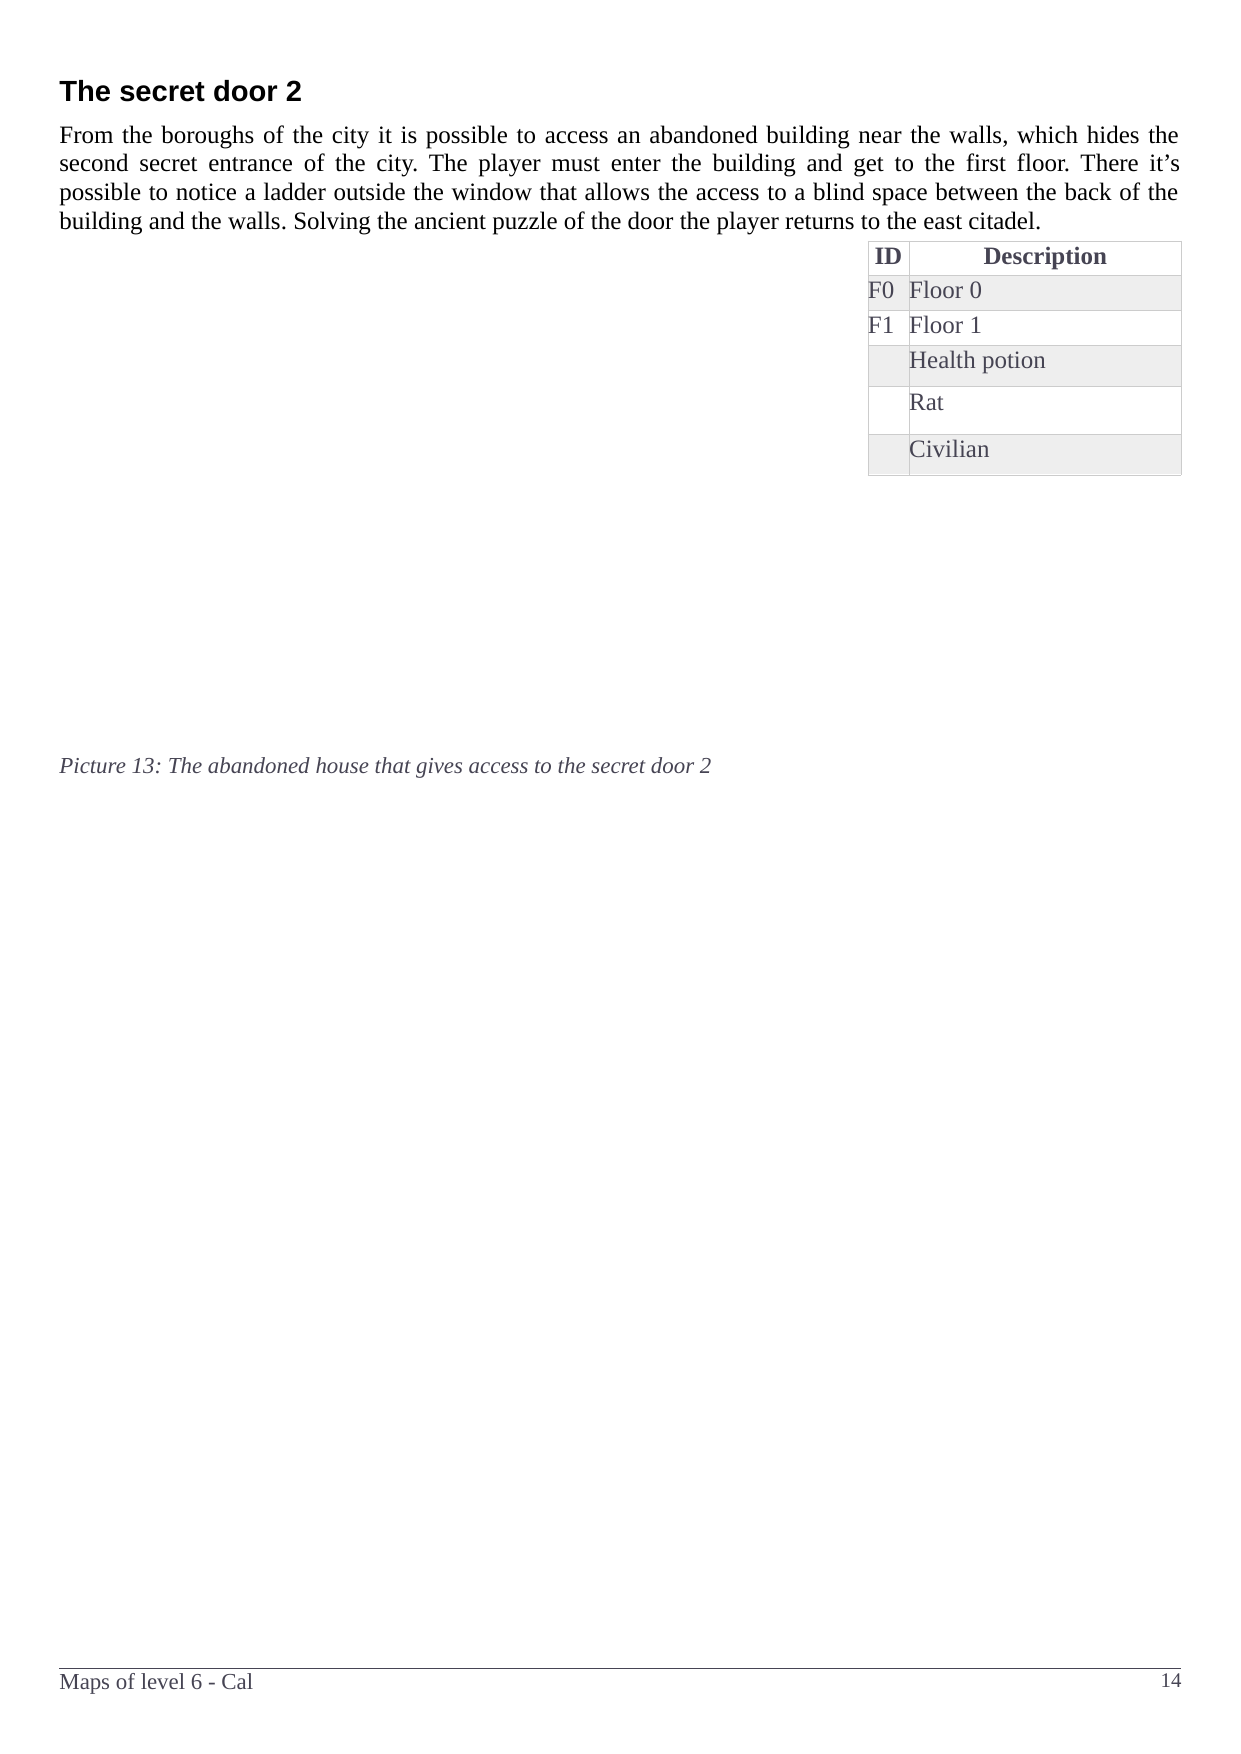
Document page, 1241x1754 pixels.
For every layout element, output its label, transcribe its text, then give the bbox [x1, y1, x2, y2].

table_cell [869, 387, 909, 434]
text From the boroughs of the city it is possible to access an abandoned building near the walls, which hides the second secret entrance of the city. The player must enter the building and get to the first floor. There it’s possible to notice a ladder outside the window that allows the access to a blind space between the back of the building and the walls. Solving the ancient puzzle of the door the player returns to the east citadel. [59, 120, 1181, 235]
table_cell Health potion [910, 346, 1181, 386]
table_cell F1 [869, 311, 909, 345]
table_cell Floor 1 [910, 311, 1181, 345]
table_header [850, 241, 1181, 784]
table_cell [869, 435, 909, 474]
table_cell Floor 0 [910, 276, 1181, 310]
table_header [64, 759, 70, 766]
table_cell Civilian [910, 435, 1181, 474]
table_cell F0 [869, 276, 909, 310]
table_header Description [910, 242, 1181, 275]
table_header [59, 241, 850, 784]
table_cell Rat [910, 387, 1181, 434]
subtitle The secret door 2 [59, 74, 1181, 107]
table_header ID [869, 242, 909, 275]
table_cell [869, 346, 909, 386]
